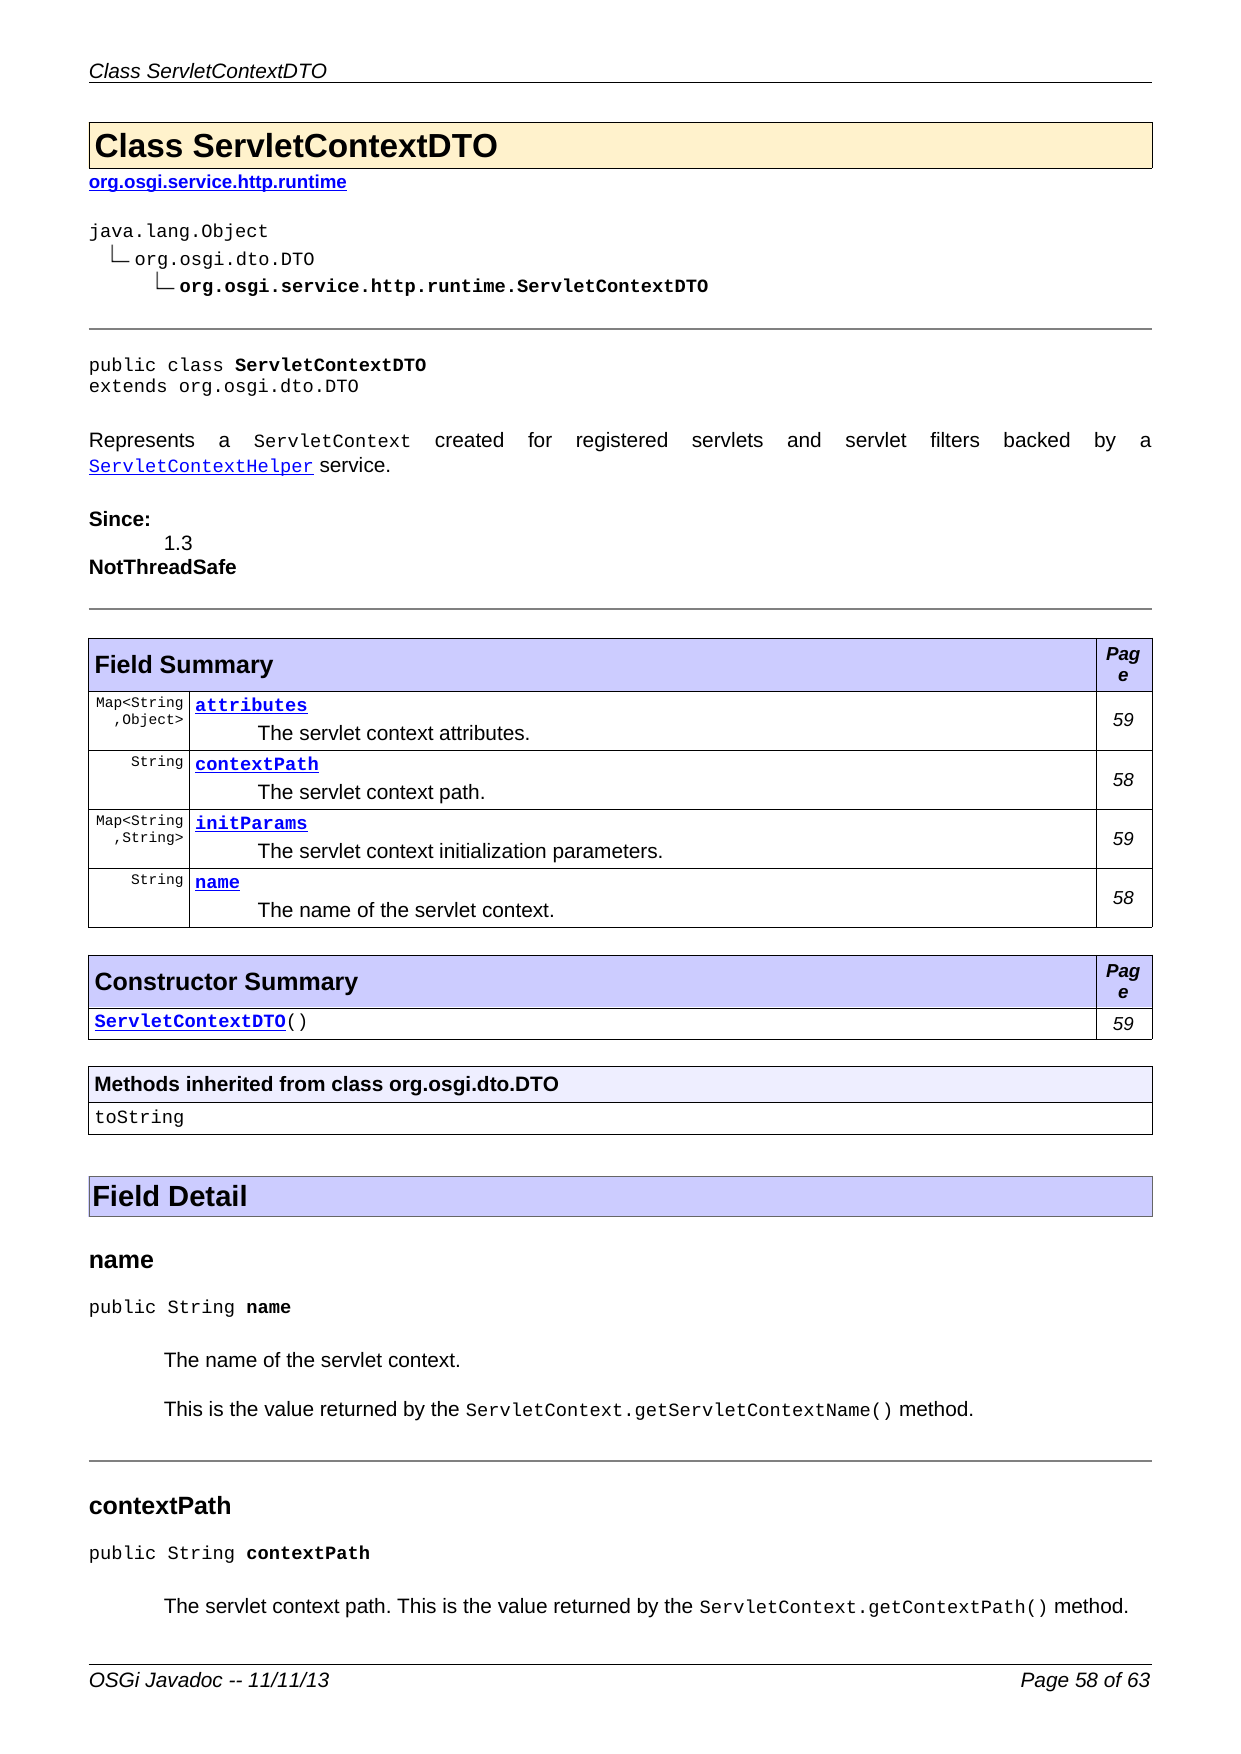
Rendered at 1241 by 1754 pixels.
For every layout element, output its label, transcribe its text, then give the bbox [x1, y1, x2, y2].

table_cell 58 [1097, 1009, 1152, 1039]
table_header Field Summary [89, 639, 1096, 691]
table_cell 57 [1097, 869, 1152, 927]
table_cell 57 [1097, 751, 1152, 809]
text extends org.osgi.dto.DTO [88, 377, 1152, 398]
table_cell ServletContextDTO() [89, 1009, 1096, 1039]
table_header Constructor Summary [89, 956, 1096, 1007]
table_cell Map<String,Object> [89, 692, 189, 749]
text public String name [88, 1298, 1152, 1319]
table_header Page [1097, 639, 1152, 691]
picture [111, 243, 135, 266]
table_cell name The name of the servlet context. [190, 869, 1096, 927]
table_cell 58 [1097, 692, 1152, 749]
table_cell contextPath The servlet context path. [190, 751, 1096, 809]
table_cell 58 [1097, 810, 1152, 868]
text public class ServletContextDTO [88, 356, 1152, 377]
subtitle Field Detail [90, 1177, 1152, 1216]
table_header Methods inherited from class org.osgi.dto.DTO [89, 1067, 1152, 1102]
text This is the value returned by the ServletContext.getServletContextName() method. [163, 1397, 1152, 1422]
text NotThreadSafe [88, 555, 1152, 579]
text org.osgi.dto.DTO [88, 243, 1152, 271]
text The servlet context path. This is the value returned by the ServletContext.getContextPath() method. [163, 1594, 1152, 1619]
subtitle name [88, 1245, 1152, 1274]
table_cell Map<String,String> [89, 810, 189, 868]
text java.lang.Object [88, 222, 1152, 243]
table_cell attributes The servlet context attributes. [190, 692, 1096, 749]
picture [156, 270, 180, 293]
text public String contextPath [88, 1543, 1152, 1565]
subtitle Class ServletContextDTO [90, 123, 1152, 168]
text Represents a ServletContext created for registered servlets and servlet filters backed by a ServletContextHelper service. [88, 427, 1152, 478]
table_cell initParams The servlet context initialization parameters. [190, 810, 1096, 868]
table_cell String [89, 869, 189, 927]
table_header Page [1097, 956, 1152, 1007]
subtitle contextPath [88, 1491, 1152, 1519]
table_cell toString [89, 1103, 1152, 1134]
text 1.3 [163, 531, 1152, 555]
text The name of the servlet context. [163, 1348, 1152, 1372]
text org.osgi.service.http.runtime [88, 171, 1152, 193]
table_cell String [89, 751, 189, 809]
text Since: [88, 507, 1152, 531]
text org.osgi.service.http.runtime.ServletContextDTO [88, 271, 1152, 298]
